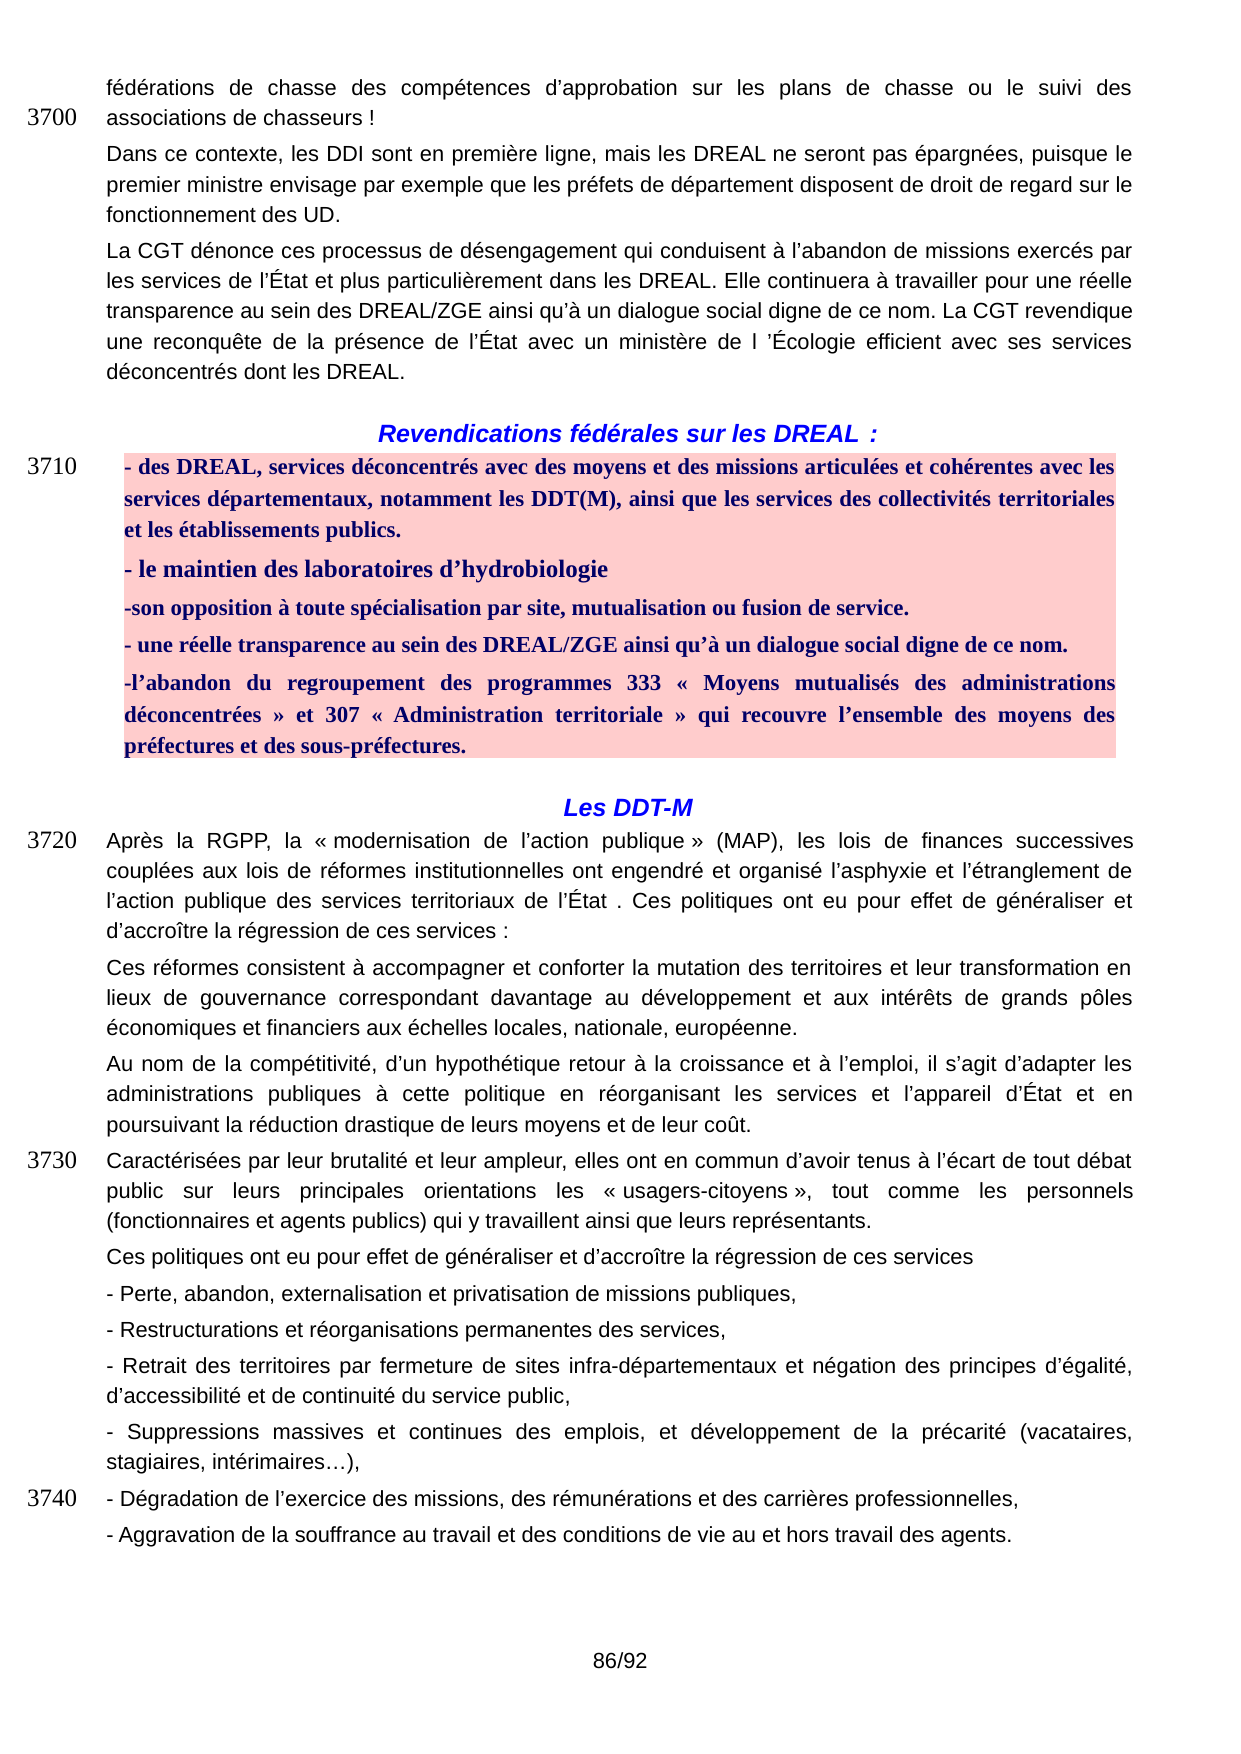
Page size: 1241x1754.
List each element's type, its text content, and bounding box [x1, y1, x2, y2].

text - Retrait des territoires par fermeture de sites infra-départementaux et négation des principes d’égalité, d’accessibilité et de continuité du service public, [106, 1353, 1134, 1408]
text fédérations de chasse des compétences d’approbation sur les plans de chasse ou le suivi des associations de chasseurs ! [106, 75, 1134, 130]
text Au nom de la compétitivité, d’un hypothétique retour à la croissance et à l’emploi, il s’agit d’adapter les administrations publiques à cette politique en réorganisant les services et l’appareil d’État et en poursuivant la réduction drastique de leurs moyens et de leur coût. [106, 1051, 1134, 1137]
subtitle Les DDT-M [124, 793, 1134, 822]
text Caractérisées par leur brutalité et leur ampleur, elles ont en commun d’avoir tenus à l’écart de tout débat public sur leurs principales orientations les « usagers-citoyens », tout comme les personnels (fonctionnaires et agents publics) qui y travaillent ainsi que leurs représentants. [106, 1148, 1134, 1233]
text - Perte, abandon, externalisation et privatisation de missions publiques, [106, 1280, 1134, 1306]
text La CGT dénonce ces processus de désengagement qui conduisent à l’abandon de missions exercés par les services de l’État et plus particulièrement dans les DREAL. Elle continuera à travailler pour une réelle transparence au sein des DREAL/ZGE ainsi qu’à un dialogue social digne de ce nom. La CGT revendique une reconquête de la présence de l’État avec un ministère de l ’Écologie efficient avec ses services déconcentrés dont les DREAL. [106, 238, 1134, 384]
text - Restructurations et réorganisations permanentes des services, [106, 1317, 1134, 1342]
text - une réelle transparence au sein des DREAL/ZGE ainsi qu’à un dialogue social digne de ce nom. [124, 632, 1116, 658]
text - des DREAL, services déconcentrés avec des moyens et des missions articulées et cohérentes avec les services départementaux, notamment les DDT(M), ainsi que les services des collectivités territoriales et les établissements publics. [124, 453, 1116, 542]
text - le maintien des laboratoires d’hydrobiologie [124, 554, 1116, 582]
text Dans ce contexte, les DDI sont en première ligne, mais les DREAL ne seront pas épargnées, puisque le premier ministre envisage par exemple que les préfets de département disposent de droit de regard sur le fonctionnement des UD. [106, 141, 1134, 227]
text Ces politiques ont eu pour effet de généraliser et d’accroître la régression de ces services [106, 1244, 1134, 1269]
text Ces réformes consistent à accompagner et conforter la mutation des territoires et leur transformation en lieux de gouvernance correspondant davantage au développement et aux intérêts de grands pôles économiques et financiers aux échelles locales, nationale, européenne. [106, 954, 1134, 1040]
text - Dégradation de l’exercice des missions, des rémunérations et des carrières professionnelles, [106, 1485, 1134, 1511]
text - Suppressions massives et continues des emplois, et développement de la précarité (vacataires, stagiaires, intérimaires…), [106, 1419, 1134, 1474]
text Après la RGPP, la « modernisation de l’action publique » (MAP), les lois de finances successives couplées aux lois de réformes institutionnelles ont engendré et organisé l’asphyxie et l’étranglement de l’action publique des services territoriaux de l’État . Ces politiques ont eu pour effet de généraliser et d’accroître la régression de ces services : [106, 828, 1134, 944]
text -l’abandon du regroupement des programmes 333 « Moyens mutualisés des administrations déconcentrées » et 307 « Administration territoriale » qui recouvre l’ensemble des moyens des préfectures et des sous-préfectures. [124, 669, 1116, 758]
text - Aggravation de la souffrance au travail et des conditions de vie au et hors travail des agents. [106, 1522, 1134, 1547]
subtitle Revendications fédérales sur les DREAL : [124, 418, 1134, 447]
text -son opposition à toute spécialisation par site, mutualisation ou fusion de service. [124, 594, 1116, 620]
